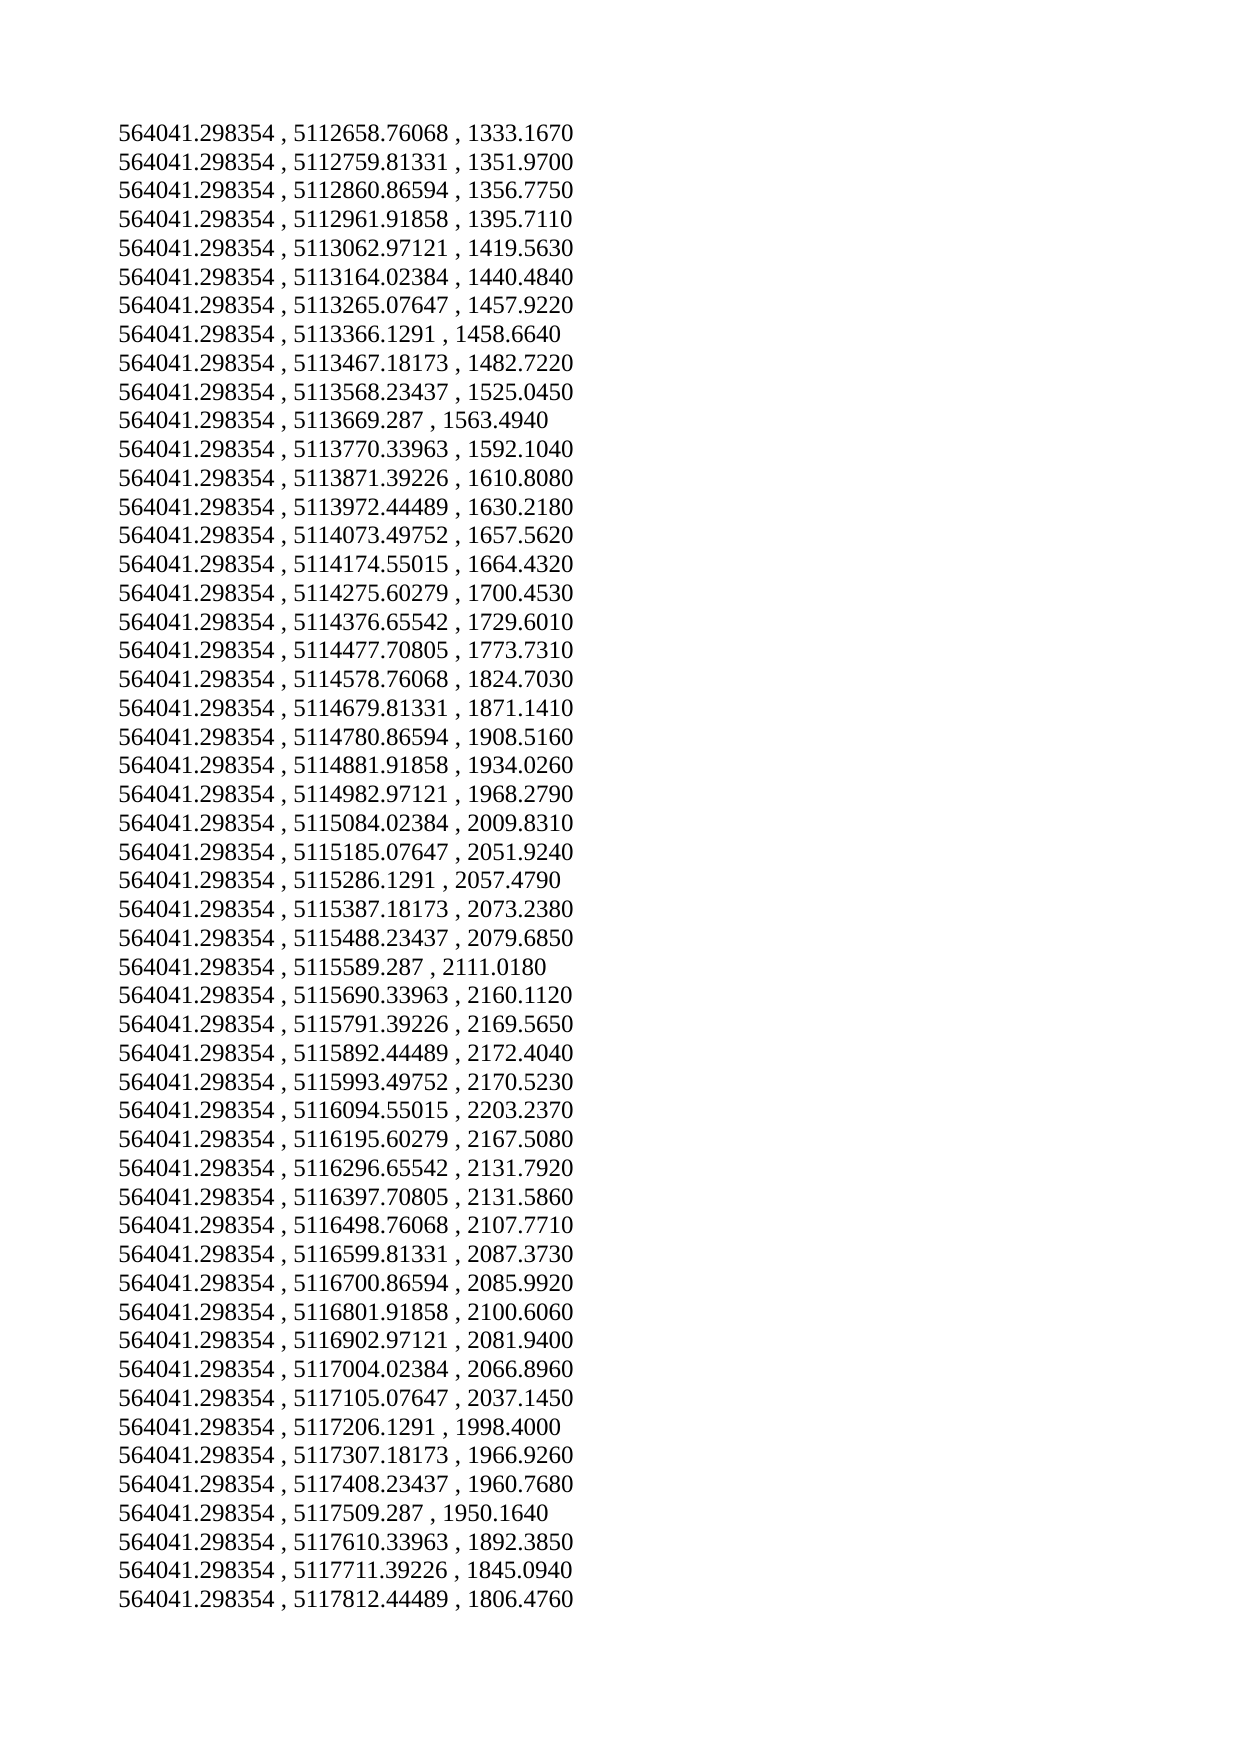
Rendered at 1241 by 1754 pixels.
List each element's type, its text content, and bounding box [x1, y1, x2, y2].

text 564041.298354 , 5116801.91858 , 2100.6060 [118, 1297, 1122, 1326]
text 564041.298354 , 5112860.86594 , 1356.7750 [118, 176, 1122, 204]
text 564041.298354 , 5117105.07647 , 2037.1450 [118, 1383, 1122, 1412]
text 564041.298354 , 5113366.1291 , 1458.6640 [118, 319, 1122, 348]
text 564041.298354 , 5117408.23437 , 1960.7680 [118, 1469, 1122, 1498]
text 564041.298354 , 5114982.97121 , 1968.2790 [118, 779, 1122, 808]
text 564041.298354 , 5115488.23437 , 2079.6850 [118, 923, 1122, 952]
text 564041.298354 , 5113669.287 , 1563.4940 [118, 406, 1122, 434]
text 564041.298354 , 5115286.1291 , 2057.4790 [118, 866, 1122, 894]
text 564041.298354 , 5112961.91858 , 1395.7110 [118, 204, 1122, 233]
text 564041.298354 , 5116902.97121 , 2081.9400 [118, 1326, 1122, 1354]
text 564041.298354 , 5114477.70805 , 1773.7310 [118, 636, 1122, 664]
text 564041.298354 , 5114780.86594 , 1908.5160 [118, 722, 1122, 751]
text 564041.298354 , 5116195.60279 , 2167.5080 [118, 1124, 1122, 1153]
text 564041.298354 , 5113871.39226 , 1610.8080 [118, 463, 1122, 492]
text 564041.298354 , 5117206.1291 , 1998.4000 [118, 1412, 1122, 1441]
text 564041.298354 , 5114578.76068 , 1824.7030 [118, 664, 1122, 693]
text 564041.298354 , 5117610.33963 , 1892.3850 [118, 1527, 1122, 1556]
text 564041.298354 , 5116599.81331 , 2087.3730 [118, 1239, 1122, 1268]
text 564041.298354 , 5114174.55015 , 1664.4320 [118, 549, 1122, 578]
text 564041.298354 , 5114275.60279 , 1700.4530 [118, 578, 1122, 607]
text 564041.298354 , 5112759.81331 , 1351.9700 [118, 147, 1122, 176]
text 564041.298354 , 5113164.02384 , 1440.4840 [118, 262, 1122, 291]
text 564041.298354 , 5115589.287 , 2111.0180 [118, 952, 1122, 981]
text 564041.298354 , 5115892.44489 , 2172.4040 [118, 1038, 1122, 1067]
text 564041.298354 , 5116700.86594 , 2085.9920 [118, 1268, 1122, 1297]
text 564041.298354 , 5115993.49752 , 2170.5230 [118, 1067, 1122, 1096]
text 564041.298354 , 5116397.70805 , 2131.5860 [118, 1182, 1122, 1211]
text 564041.298354 , 5113972.44489 , 1630.2180 [118, 492, 1122, 521]
text 564041.298354 , 5115084.02384 , 2009.8310 [118, 808, 1122, 837]
text 564041.298354 , 5114679.81331 , 1871.1410 [118, 693, 1122, 722]
text 564041.298354 , 5114881.91858 , 1934.0260 [118, 751, 1122, 779]
text 564041.298354 , 5115185.07647 , 2051.9240 [118, 837, 1122, 866]
text 564041.298354 , 5113568.23437 , 1525.0450 [118, 377, 1122, 406]
text 564041.298354 , 5115387.18173 , 2073.2380 [118, 894, 1122, 923]
text 564041.298354 , 5116498.76068 , 2107.7710 [118, 1211, 1122, 1239]
text 564041.298354 , 5117307.18173 , 1966.9260 [118, 1441, 1122, 1469]
text 564041.298354 , 5113062.97121 , 1419.5630 [118, 233, 1122, 262]
text 564041.298354 , 5116296.65542 , 2131.7920 [118, 1153, 1122, 1182]
text 564041.298354 , 5117711.39226 , 1845.0940 [118, 1556, 1122, 1584]
text 564041.298354 , 5113467.18173 , 1482.7220 [118, 348, 1122, 377]
text 564041.298354 , 5112658.76068 , 1333.1670 [118, 118, 1122, 147]
text 564041.298354 , 5113265.07647 , 1457.9220 [118, 291, 1122, 319]
text 564041.298354 , 5114376.65542 , 1729.6010 [118, 607, 1122, 636]
text 564041.298354 , 5115690.33963 , 2160.1120 [118, 981, 1122, 1009]
text 564041.298354 , 5114073.49752 , 1657.5620 [118, 521, 1122, 549]
text 564041.298354 , 5113770.33963 , 1592.1040 [118, 434, 1122, 463]
text 564041.298354 , 5116094.55015 , 2203.2370 [118, 1096, 1122, 1124]
text 564041.298354 , 5117509.287 , 1950.1640 [118, 1498, 1122, 1527]
text 564041.298354 , 5117812.44489 , 1806.4760 [118, 1584, 1122, 1613]
text 564041.298354 , 5115791.39226 , 2169.5650 [118, 1009, 1122, 1038]
text 564041.298354 , 5117004.02384 , 2066.8960 [118, 1354, 1122, 1383]
